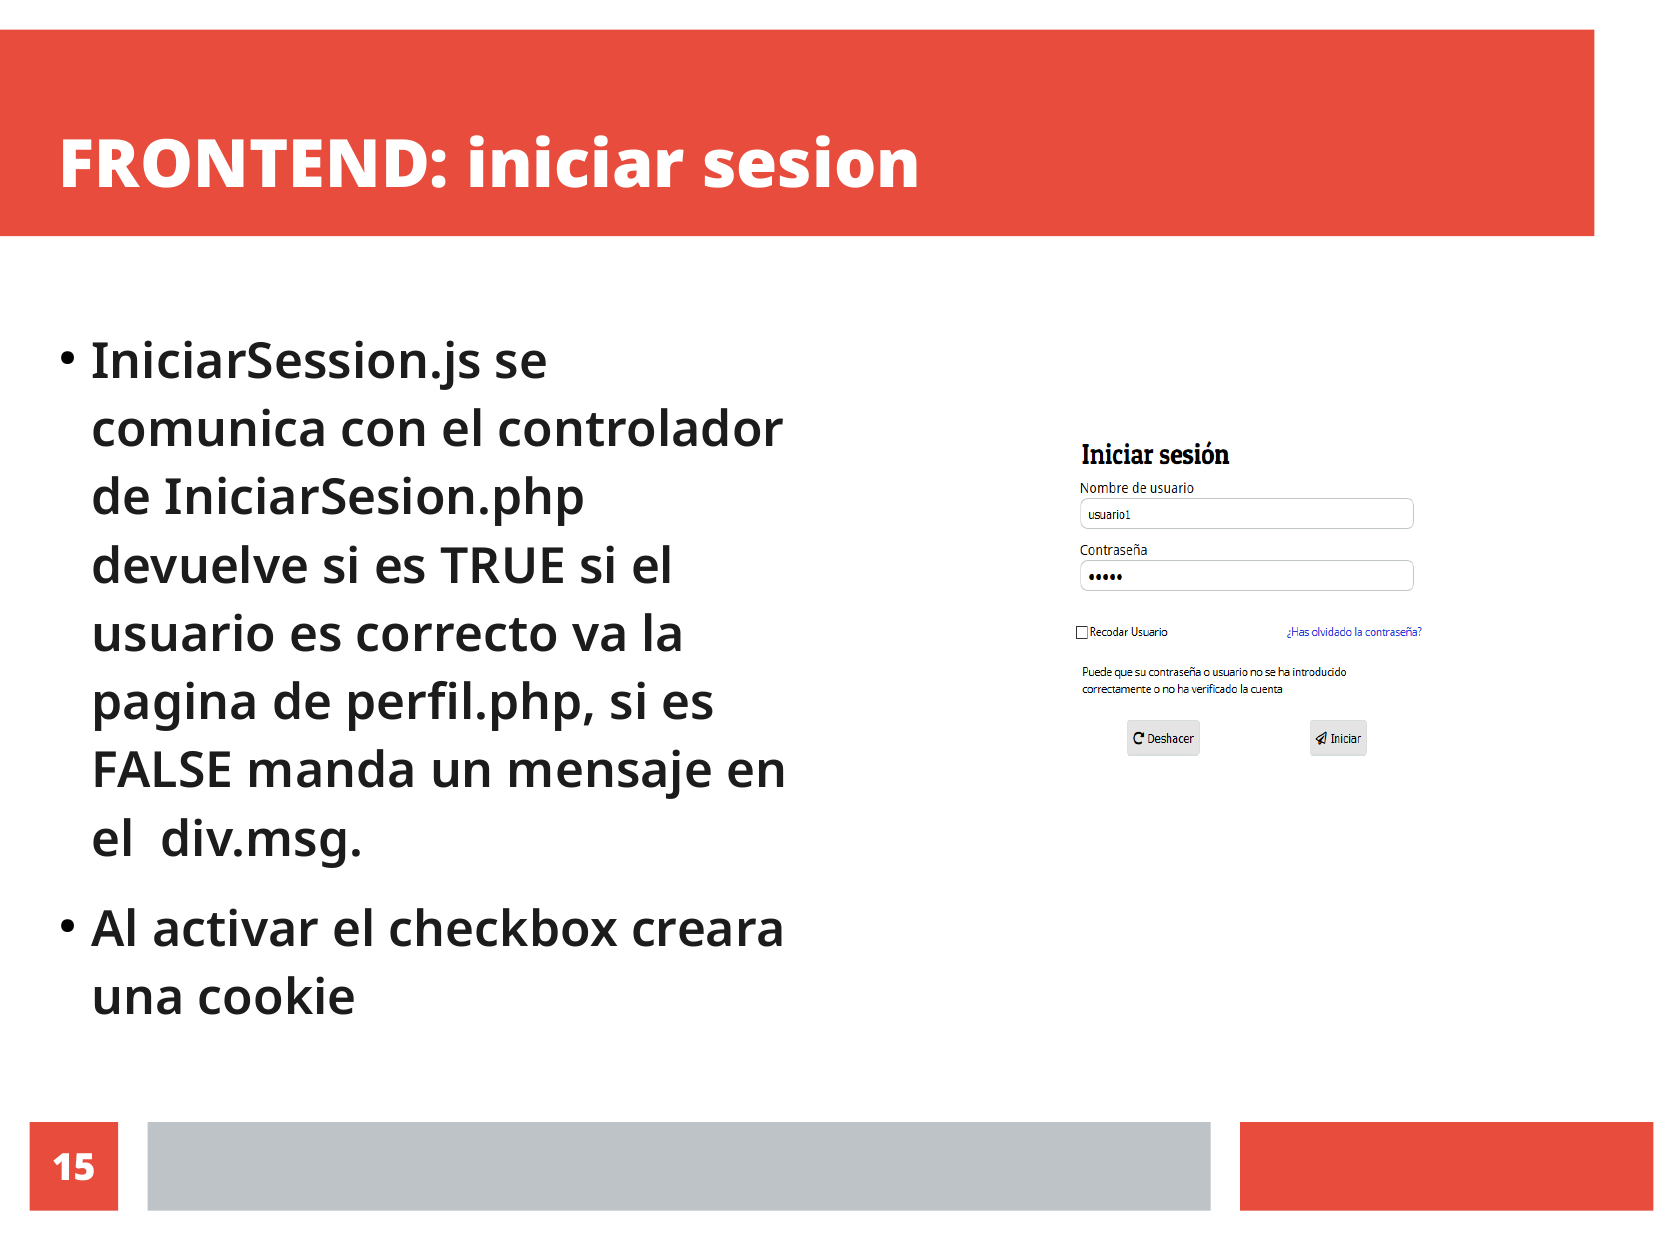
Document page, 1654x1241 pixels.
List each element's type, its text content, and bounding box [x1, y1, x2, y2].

picture [897, 436, 1596, 756]
list IniciarSession.js se comunica con el controlador de IniciarSesion.php devuelve si es TRUE si el usuario es correcto va la pagina de perfil.php, si es FALSE manda un mensaje en el div.msg. Al activar el checkbox creara una cookie [59, 324, 794, 1093]
title FRONTEND: iniciar sesion [59, 59, 1595, 207]
